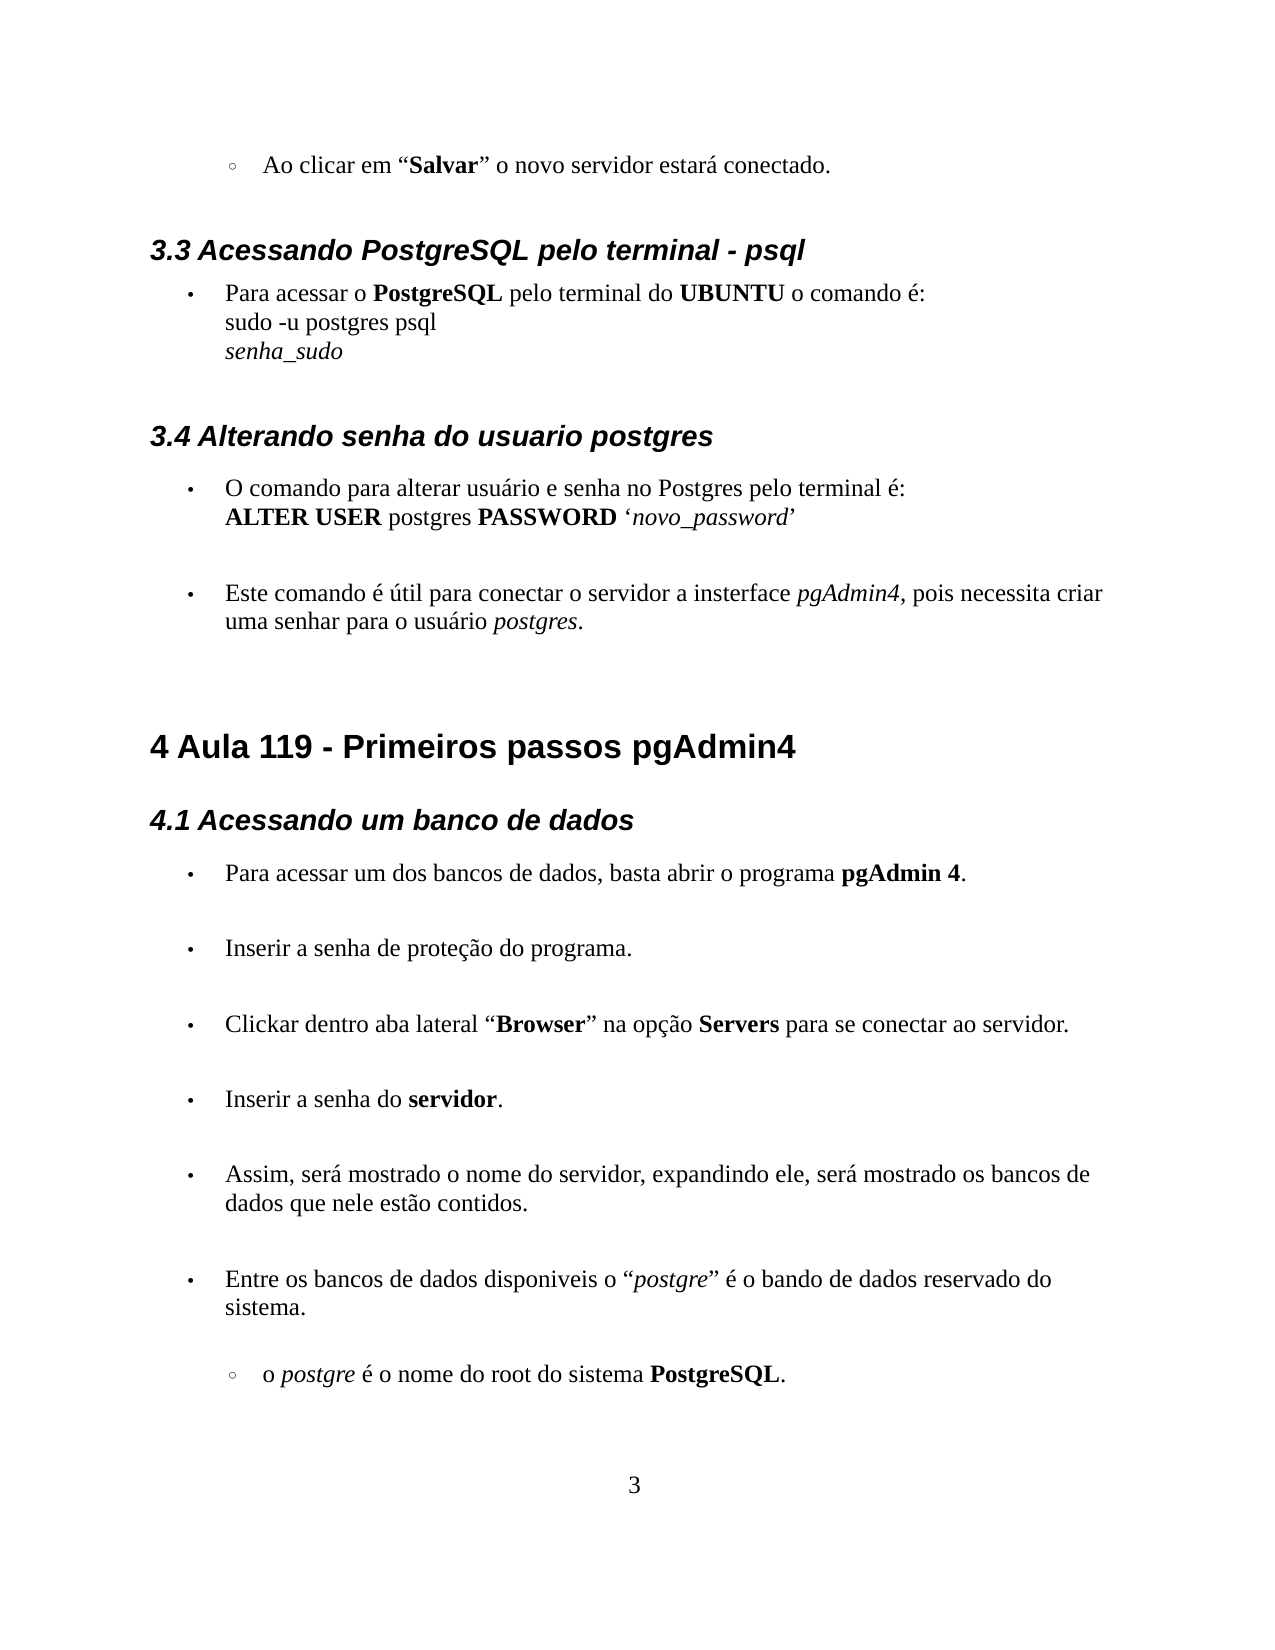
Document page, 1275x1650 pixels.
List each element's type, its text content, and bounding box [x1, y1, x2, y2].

list o postgre é o nome do root do sistema PostgreSQL. [225, 1359, 1125, 1416]
list Assim, será mostrado o nome do servidor, expandindo ele, será mostrado os bancos de dados que nele estão contidos. [187, 1159, 1125, 1246]
list Clickar dentro aba lateral “Browser” na opção Servers para se conectar ao servidor. [187, 1009, 1125, 1066]
subtitle 4 Aula 119 - Primeiros passos pgAdmin4 [150, 727, 1125, 765]
list Entre os bancos de dados disponiveis o “postgre” é o bando de dados reservado do sistema. [187, 1264, 1125, 1350]
list Para acessar um dos bancos de dados, basta abrir o programa pgAdmin 4. [187, 858, 1125, 915]
subtitle 3.3 Acessando PostgreSQL pelo terminal - psql [150, 232, 1125, 266]
list Para acessar o PostgreSQL pelo terminal do UBUNTU o comando é: sudo -u postgres psql senha_sudo [187, 278, 1125, 393]
subtitle 3.4 Alterando senha do usuario postgres [150, 418, 1125, 452]
list Inserir a senha de proteção do programa. [187, 933, 1125, 991]
list Ao clicar em “Salvar” o novo servidor estará conectado. [225, 150, 1125, 207]
subtitle 4.1 Acessando um banco de dados [150, 803, 1125, 836]
list Este comando é útil para conectar o servidor a insterface pgAdmin4, pois necessita criar uma senhar para o usuário postgres. [187, 578, 1125, 664]
list Inserir a senha do servidor. [187, 1084, 1125, 1142]
list O comando para alterar usuário e senha no Postgres pelo terminal é: ALTER USER postgres PASSWORD ‘novo_password’ [187, 473, 1125, 560]
